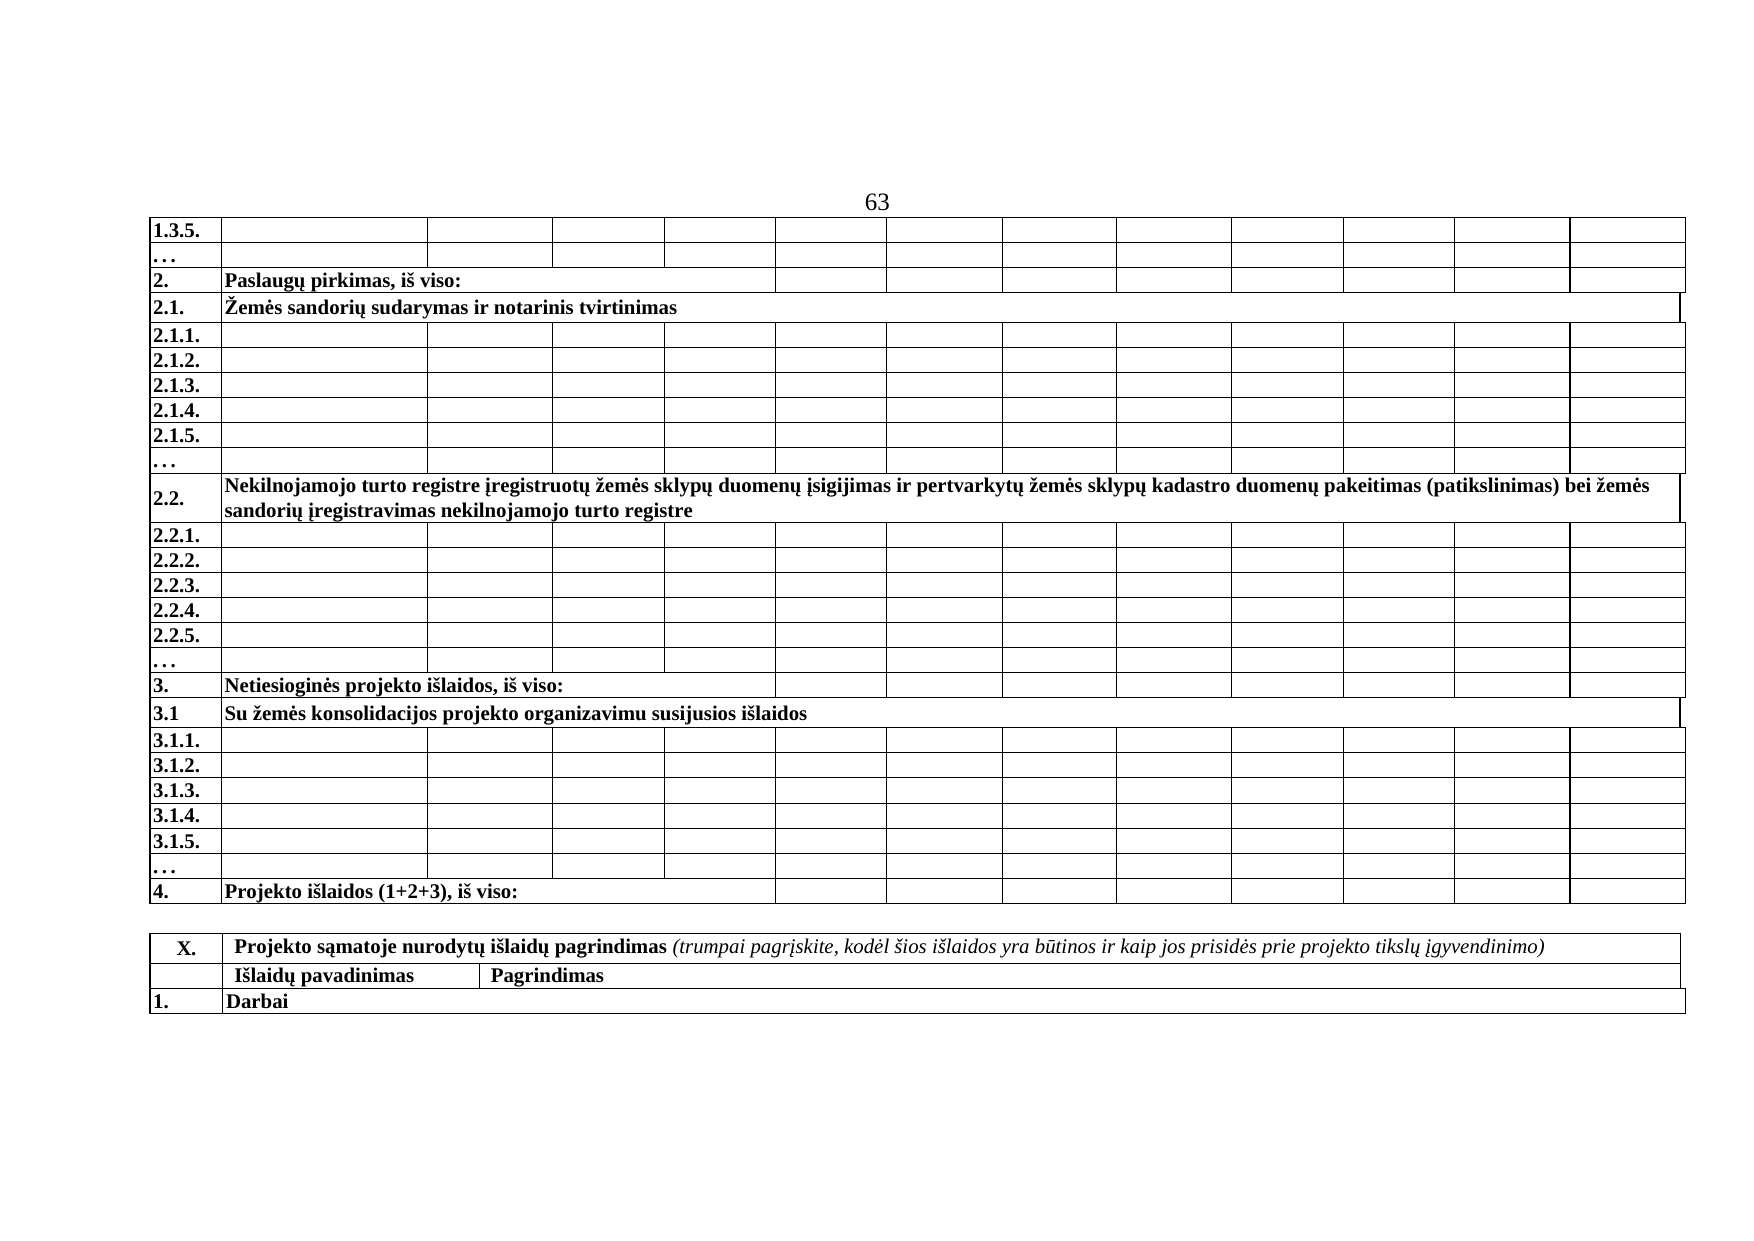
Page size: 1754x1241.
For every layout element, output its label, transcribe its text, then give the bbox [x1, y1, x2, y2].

table_cell [776, 854, 886, 878]
table_cell [428, 753, 552, 777]
table_cell [776, 879, 886, 903]
table_cell [1003, 373, 1116, 397]
table_cell [1344, 523, 1454, 547]
table_cell [222, 548, 427, 572]
table_cell [1681, 698, 1686, 727]
table_cell [1003, 728, 1116, 752]
table_cell 3.1.3. [151, 778, 221, 802]
table_cell [1117, 373, 1231, 397]
table_cell [665, 218, 775, 242]
table_cell [665, 804, 775, 827]
table_cell [1003, 648, 1116, 672]
table_cell [1117, 829, 1231, 853]
table_cell [553, 648, 664, 672]
table_cell [887, 648, 1002, 672]
table_cell Žemės sandorių sudarymas ir notarinis tvirtinimas [222, 293, 1679, 322]
table_cell [1003, 548, 1116, 572]
table_cell [1344, 243, 1454, 267]
table_cell [1571, 243, 1685, 267]
table_cell [222, 423, 427, 447]
table_cell [222, 523, 427, 547]
table_cell [428, 854, 552, 878]
table_cell [776, 829, 886, 853]
table_cell [1117, 448, 1231, 472]
table_cell [1571, 323, 1685, 347]
table_cell [1117, 854, 1231, 878]
table_cell [553, 778, 664, 802]
table_cell [1003, 804, 1116, 827]
table_cell [887, 879, 1002, 903]
table_cell [1455, 753, 1569, 777]
table_cell [553, 548, 664, 572]
table_cell Išlaidų pavadinimas [223, 964, 479, 987]
table_cell [776, 373, 886, 397]
table_cell [1455, 323, 1569, 347]
table_cell [887, 218, 1002, 242]
table_cell [553, 523, 664, 547]
table_cell [428, 829, 552, 853]
table_cell 2.2.4. [151, 598, 221, 622]
table_header [1681, 933, 1686, 962]
table_cell [428, 573, 552, 597]
table_cell [1571, 548, 1685, 572]
table_cell [1571, 854, 1685, 878]
table_cell 1.3.5. [151, 218, 221, 242]
table_cell [1003, 753, 1116, 777]
table_cell [887, 323, 1002, 347]
table_cell [776, 753, 886, 777]
table_cell [553, 598, 664, 622]
table_cell [887, 673, 1002, 697]
table_cell [428, 373, 552, 397]
table_cell [776, 648, 886, 672]
table_cell [1003, 218, 1116, 242]
table_cell [428, 523, 552, 547]
table_cell [553, 423, 664, 447]
table_cell [1455, 448, 1569, 472]
table_cell [776, 218, 886, 242]
table_cell [222, 598, 427, 622]
table_cell [1117, 548, 1231, 572]
table_cell [1117, 398, 1231, 422]
table_cell [1232, 348, 1343, 372]
table_cell Paslaugų pirkimas, iš viso: [222, 268, 775, 292]
table_cell [553, 448, 664, 472]
table_cell [553, 348, 664, 372]
table_cell [1455, 804, 1569, 827]
table_cell [887, 728, 1002, 752]
table_cell [553, 243, 664, 267]
table_cell 3.1 [151, 698, 221, 727]
table_cell [1232, 398, 1343, 422]
table_cell 2.1.5. [151, 423, 221, 447]
table_cell 2.1.4. [151, 398, 221, 422]
table_cell [428, 548, 552, 572]
table_cell [428, 598, 552, 622]
table_cell 3.1.1. [151, 728, 221, 752]
table_cell [222, 398, 427, 422]
table_cell 1. [151, 989, 222, 1013]
table_cell [1571, 778, 1685, 802]
table_cell [887, 753, 1002, 777]
table_cell [1117, 348, 1231, 372]
table_cell [1344, 218, 1454, 242]
table_cell [428, 218, 552, 242]
table_cell [776, 728, 886, 752]
table_cell [665, 598, 775, 622]
table_cell [1344, 829, 1454, 853]
table_cell Pagrindimas [480, 964, 1680, 987]
table_cell [1344, 573, 1454, 597]
table_cell [1571, 423, 1685, 447]
table_cell [1571, 648, 1685, 672]
table_cell [553, 323, 664, 347]
table_cell [1344, 648, 1454, 672]
table_cell [1344, 598, 1454, 622]
table_cell [1117, 573, 1231, 597]
table_cell 2. [151, 268, 221, 292]
table_cell [553, 753, 664, 777]
table_cell Su žemės konsolidacijos projekto organizavimu susijusios išlaidos [222, 698, 1679, 727]
table_cell [665, 623, 775, 647]
table_cell [553, 573, 664, 597]
table_cell [1571, 373, 1685, 397]
table_cell [1455, 268, 1569, 292]
table_cell [1117, 323, 1231, 347]
table_cell [222, 373, 427, 397]
table_cell [776, 323, 886, 347]
table_cell [1344, 398, 1454, 422]
table_cell [553, 373, 664, 397]
table_cell [1003, 673, 1116, 697]
table_cell [1455, 778, 1569, 802]
table_cell [887, 623, 1002, 647]
table_cell [222, 573, 427, 597]
table_cell [1344, 448, 1454, 472]
table_cell 4. [151, 879, 221, 903]
table_cell [887, 373, 1002, 397]
table_cell [1232, 879, 1343, 903]
table_cell [665, 398, 775, 422]
table_cell [1232, 673, 1343, 697]
table_cell . . . [151, 448, 221, 472]
table_cell [222, 348, 427, 372]
table_cell [1455, 598, 1569, 622]
table_cell [1455, 243, 1569, 267]
table_cell [1455, 218, 1569, 242]
table_cell [1455, 879, 1569, 903]
table_cell 2.2. [151, 474, 221, 522]
table_cell [222, 323, 427, 347]
table_cell [1455, 728, 1569, 752]
table_cell 2.2.2. [151, 548, 221, 572]
table_cell [665, 829, 775, 853]
table_cell [1232, 323, 1343, 347]
table_cell [887, 348, 1002, 372]
table_cell [553, 398, 664, 422]
table_cell 2.1.1. [151, 323, 221, 347]
table_cell . . . [151, 243, 221, 267]
table_cell [776, 673, 886, 697]
table_cell [887, 398, 1002, 422]
table_cell [1232, 829, 1343, 853]
table_cell [1117, 879, 1231, 903]
table_cell [1571, 523, 1685, 547]
table_cell [553, 854, 664, 878]
table_cell [665, 778, 775, 802]
table_cell [222, 448, 427, 472]
table_cell [1003, 323, 1116, 347]
table_cell [1571, 268, 1685, 292]
table_cell [887, 523, 1002, 547]
table_cell [1003, 854, 1116, 878]
table_cell [553, 829, 664, 853]
table_cell [665, 648, 775, 672]
table_cell [1344, 623, 1454, 647]
table_cell [1117, 623, 1231, 647]
table_cell [1232, 854, 1343, 878]
table_cell [553, 218, 664, 242]
table_cell [1455, 673, 1569, 697]
table_cell [222, 829, 427, 853]
table_cell [428, 448, 552, 472]
table_cell [1344, 728, 1454, 752]
table_cell [1232, 243, 1343, 267]
table_cell [776, 623, 886, 647]
table_cell [1003, 573, 1116, 597]
table_cell [428, 348, 552, 372]
table_cell [1455, 548, 1569, 572]
table_cell [1117, 243, 1231, 267]
table_cell [776, 243, 886, 267]
table_cell [1571, 673, 1685, 697]
table_cell [1117, 673, 1231, 697]
table_cell [1344, 268, 1454, 292]
table_cell [1003, 268, 1116, 292]
table_cell [1117, 778, 1231, 802]
table_cell [1455, 829, 1569, 853]
table_cell [776, 348, 886, 372]
table_cell [776, 778, 886, 802]
table_header Projekto sąmatoje nurodytų išlaidų pagrindimas (trumpai pagrįskite, kodėl šios išlaidos yra būtinos ir kaip jos prisidės prie projekto tikslų įgyvendinimo) [223, 934, 1680, 962]
table_cell 2.1.3. [151, 373, 221, 397]
table_cell [1571, 398, 1685, 422]
table_cell [1344, 348, 1454, 372]
table_cell [1117, 598, 1231, 622]
table_cell [1344, 548, 1454, 572]
table_cell [428, 648, 552, 672]
table_cell [1117, 648, 1231, 672]
table_cell [1571, 348, 1685, 372]
table_cell [1003, 398, 1116, 422]
table_cell [222, 648, 427, 672]
table_cell [776, 804, 886, 827]
table_cell [1117, 218, 1231, 242]
table_cell [222, 218, 427, 242]
table_cell [1344, 753, 1454, 777]
table_cell [887, 268, 1002, 292]
table_cell [1003, 623, 1116, 647]
table_cell [1681, 293, 1686, 322]
table_cell [553, 804, 664, 827]
table_cell [222, 753, 427, 777]
table_cell [1455, 373, 1569, 397]
table_cell [776, 523, 886, 547]
table_cell [887, 548, 1002, 572]
table_cell [776, 398, 886, 422]
table_cell [1117, 728, 1231, 752]
table_cell [222, 243, 427, 267]
table_cell [1344, 879, 1454, 903]
table_cell [1681, 963, 1686, 987]
table_cell [665, 728, 775, 752]
table_cell [1232, 218, 1343, 242]
table_cell [1232, 753, 1343, 777]
table_cell [1344, 854, 1454, 878]
table_cell [1117, 423, 1231, 447]
table_cell [222, 778, 427, 802]
table_cell [776, 598, 886, 622]
table_cell [1344, 423, 1454, 447]
table_cell [1344, 373, 1454, 397]
table_cell [1003, 598, 1116, 622]
table_cell [1232, 728, 1343, 752]
table_cell [776, 448, 886, 472]
table_cell [1571, 829, 1685, 853]
table_cell [222, 623, 427, 647]
table_cell [428, 778, 552, 802]
table_cell [1455, 573, 1569, 597]
table_cell [1571, 728, 1685, 752]
table_cell [553, 728, 664, 752]
table_cell [1571, 623, 1685, 647]
table_cell [887, 598, 1002, 622]
table_cell [1232, 573, 1343, 597]
table_cell [1455, 648, 1569, 672]
table_cell [887, 829, 1002, 853]
table_cell [887, 573, 1002, 597]
table_cell [665, 243, 775, 267]
table_cell [222, 854, 427, 878]
table_cell 2.2.1. [151, 523, 221, 547]
table_cell [665, 573, 775, 597]
table_cell [1571, 804, 1685, 827]
table_cell [428, 243, 552, 267]
table_cell . . . [151, 648, 221, 672]
table_cell [1117, 523, 1231, 547]
table_cell [665, 753, 775, 777]
table_cell [887, 778, 1002, 802]
table_cell [887, 804, 1002, 827]
table_cell [1681, 474, 1686, 522]
table_cell [1232, 373, 1343, 397]
table_cell [1344, 323, 1454, 347]
table_cell [1455, 854, 1569, 878]
table_cell [776, 268, 886, 292]
table_cell [1571, 448, 1685, 472]
table_cell [428, 323, 552, 347]
table_cell [887, 243, 1002, 267]
table_cell [151, 964, 222, 987]
table_cell [428, 728, 552, 752]
table_cell [1571, 753, 1685, 777]
table_cell [1117, 753, 1231, 777]
table_cell 2.2.5. [151, 623, 221, 647]
table_cell 3. [151, 673, 221, 697]
table_cell [222, 804, 427, 827]
table_cell 3.1.2. [151, 753, 221, 777]
table_cell [1232, 448, 1343, 472]
table_cell [1117, 804, 1231, 827]
table_cell [776, 573, 886, 597]
table_cell [1232, 548, 1343, 572]
table_cell [1455, 423, 1569, 447]
table_cell [1232, 423, 1343, 447]
table_cell [553, 623, 664, 647]
table_cell [1232, 648, 1343, 672]
table_cell [1571, 573, 1685, 597]
table_cell [1003, 829, 1116, 853]
table_cell [665, 548, 775, 572]
table_cell [1117, 268, 1231, 292]
table_cell [1344, 673, 1454, 697]
table_cell 2.1. [151, 293, 221, 322]
table_cell [428, 398, 552, 422]
table_cell [1232, 778, 1343, 802]
table_cell Darbai [223, 989, 1685, 1013]
table_cell [1003, 523, 1116, 547]
table_cell [1344, 778, 1454, 802]
table_cell [1571, 879, 1685, 903]
table_cell [1455, 348, 1569, 372]
table_cell [222, 728, 427, 752]
table_cell [1003, 778, 1116, 802]
table_cell [887, 854, 1002, 878]
table_cell [776, 548, 886, 572]
table_cell [1232, 268, 1343, 292]
table_cell [1003, 348, 1116, 372]
table_cell 3.1.4. [151, 804, 221, 827]
table_cell [776, 423, 886, 447]
table_cell [1003, 423, 1116, 447]
table_cell [665, 448, 775, 472]
table_cell Nekilnojamojo turto registre įregistruotų žemės sklypų duomenų įsigijimas ir pertvarkytų žemės sklypų kadastro duomenų pakeitimas (patikslinimas) bei žemės sandorių įregistravimas nekilnojamojo turto registre [222, 474, 1679, 522]
table_cell [1344, 804, 1454, 827]
table_cell [1232, 598, 1343, 622]
table_cell [428, 423, 552, 447]
table_cell [665, 323, 775, 347]
table_cell 2.2.3. [151, 573, 221, 597]
table_cell [1455, 523, 1569, 547]
table_cell 2.1.2. [151, 348, 221, 372]
table_cell [665, 348, 775, 372]
table_cell [1455, 623, 1569, 647]
table_cell . . . [151, 854, 221, 878]
table_cell Netiesioginės projekto išlaidos, iš viso: [222, 673, 775, 697]
table_cell [1003, 243, 1116, 267]
table_cell [428, 804, 552, 827]
table_cell [1232, 523, 1343, 547]
table_cell [428, 623, 552, 647]
table_header X. [151, 934, 222, 962]
table_cell [1455, 398, 1569, 422]
table_cell [1232, 804, 1343, 827]
table_cell [887, 423, 1002, 447]
table_cell [1003, 448, 1116, 472]
table_cell [1003, 879, 1116, 903]
table_cell [665, 373, 775, 397]
table_cell 3.1.5. [151, 829, 221, 853]
table_cell [1571, 598, 1685, 622]
table_cell [887, 448, 1002, 472]
table_cell [665, 423, 775, 447]
table_cell [665, 854, 775, 878]
table_cell Projekto išlaidos (1+2+3), iš viso: [222, 879, 775, 903]
table_cell [1571, 218, 1685, 242]
table_cell [1232, 623, 1343, 647]
table_cell [665, 523, 775, 547]
